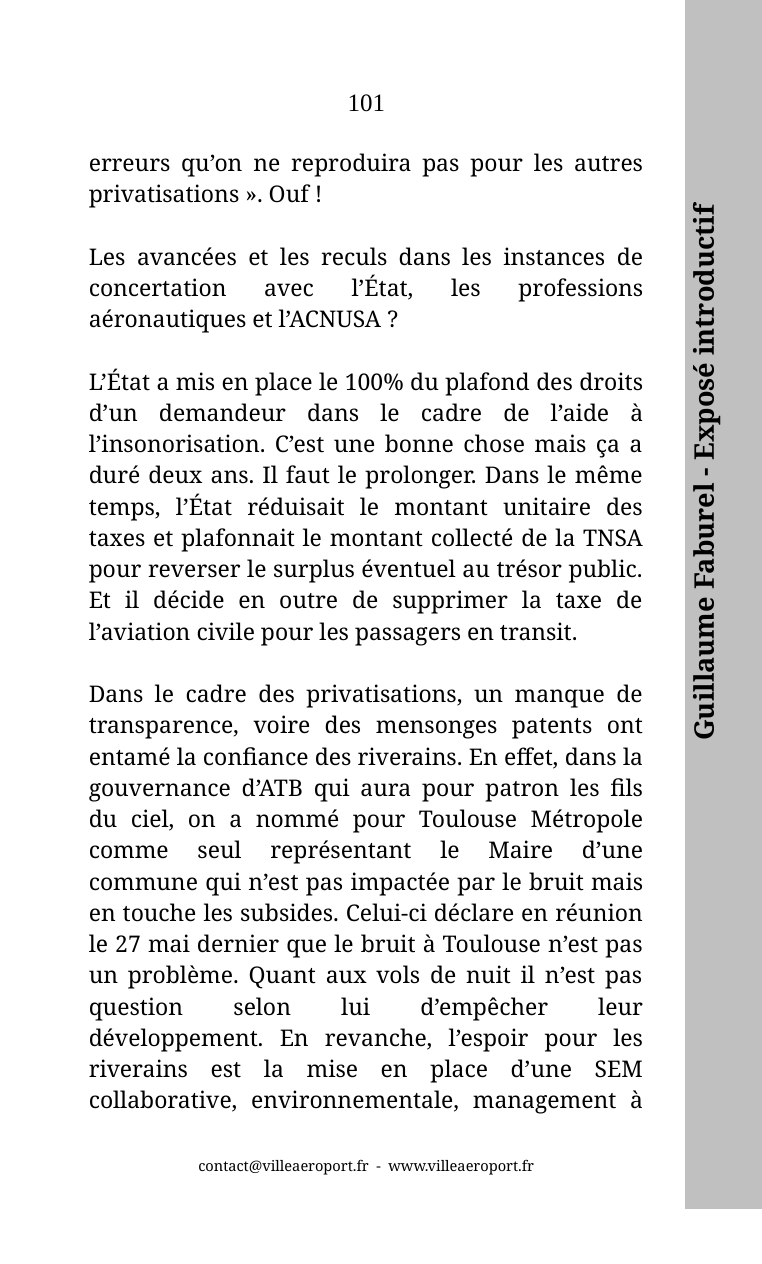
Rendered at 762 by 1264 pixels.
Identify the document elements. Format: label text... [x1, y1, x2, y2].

text erreurs qu’on ne reproduira pas pour les autres privatisations ». Ouf ! [88, 147, 644, 209]
text Guillaume Faburel - Exposé introductif [685, 187, 762, 741]
text Dans le cadre des privatisations, un manque de transparence, voire des mensonges patents ont entamé la confiance des riverains. En effet, dans la gouvernance d’ATB qui aura pour patron les fils du ciel, on a nommé pour Toulouse Métropole comme seul représentant le Maire d’une commune qui n’est pas impactée par le bruit mais en touche les subsides. Celui-ci déclare en réunion le 27 mai dernier que le bruit à Toulouse n’est pas un problème. Quant aux vols de nuit il n’est pas question selon lui d’empêcher leur développement. En revanche, l’espoir pour les riverains est la mise en place d’une SEM collaborative, environnementale, management à [88, 678, 644, 1116]
text Les avancées et les reculs dans les instances de concertation avec l’État, les professions aéronautiques et l’ACNUSA ? [88, 241, 644, 334]
text L’État a mis en place le 100% du plafond des droits d’un demandeur dans le cadre de l’aide à l’insonorisation. C’est une bonne chose mais ça a duré deux ans. Il faut le prolonger. Dans le même temps, l’État réduisait le montant unitaire des taxes et plafonnait le montant collecté de la TNSA pour reverser le surplus éventuel au trésor public. Et il décide en outre de supprimer la taxe de l’aviation civile pour les passagers en transit. [88, 366, 644, 647]
